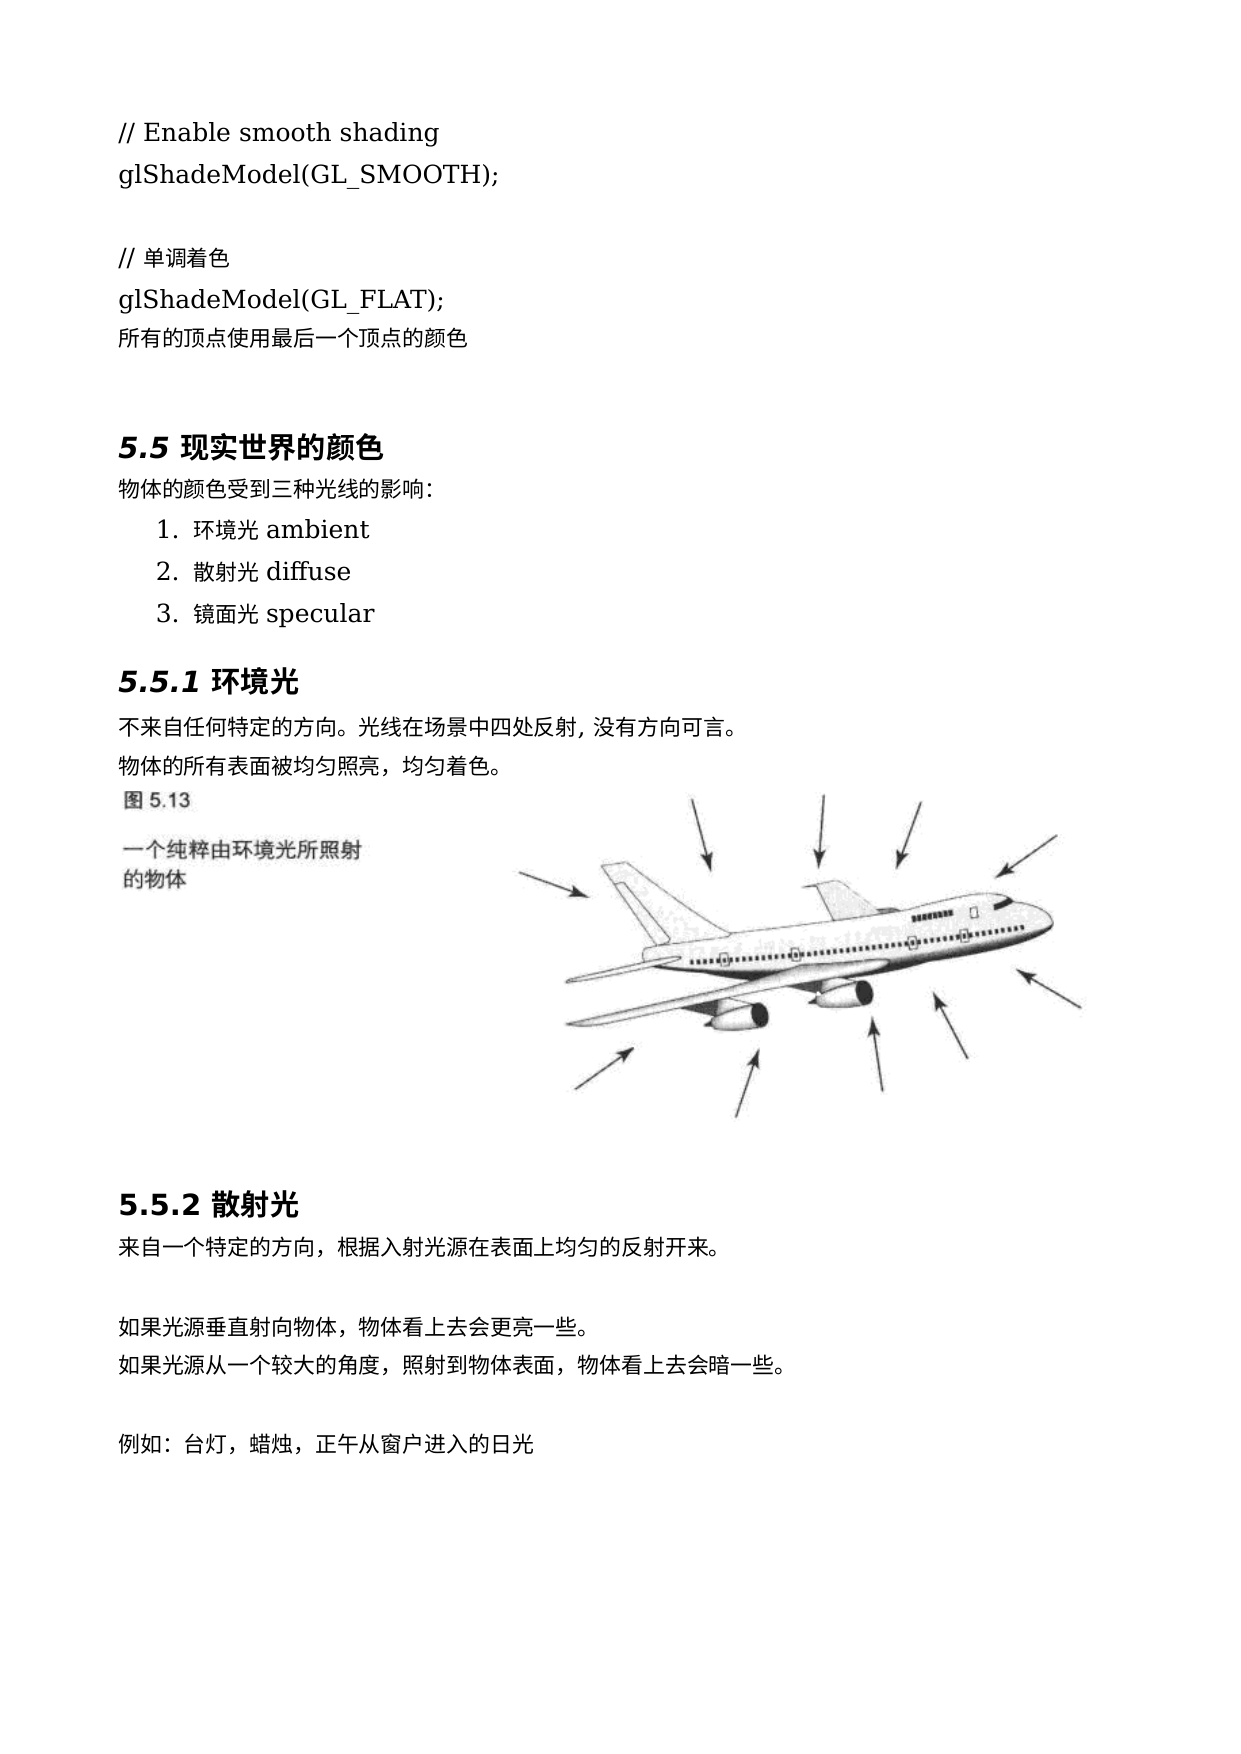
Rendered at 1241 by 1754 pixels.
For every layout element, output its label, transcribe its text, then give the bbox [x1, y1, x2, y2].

subtitle 5.5 现实世界的颜色 [118, 431, 1122, 465]
text glShadeModel(GL_FLAT); [118, 285, 1122, 314]
list 环境光 ambient [156, 516, 1122, 545]
text 来自一个特定的方向，根据入射光源在表面上均匀的反射开来。 [118, 1235, 1122, 1261]
text 所有的顶点使用最后一个顶点的颜色 [118, 326, 1122, 352]
text 如果光源从一个较大的角度，照射到物体表面，物体看上去会暗一些。 [118, 1353, 1122, 1378]
text 物体的颜色受到三种光线的影响： [118, 478, 1122, 503]
text // 单调着色 [118, 243, 1122, 272]
text 不来自任何特定的方向。光线在场景中四处反射, 没有方向可言。 [118, 712, 1122, 741]
text 例如：台灯，蜡烛，正午从窗户进入的日光 [118, 1432, 1122, 1458]
subtitle 5.5.2 散射光 [118, 1188, 1122, 1222]
subtitle 5.5.1 环境光 [118, 666, 1122, 699]
text 如果光源垂直射向物体，物体看上去会更亮一些。 [118, 1315, 1122, 1340]
text 物体的所有表面被均匀照亮，均匀着色。 [118, 754, 1122, 779]
list 散射光 diffuse [156, 557, 1122, 586]
list 镜面光 specular [156, 599, 1122, 628]
text // Enable smooth shading [118, 118, 1122, 147]
text glShadeModel(GL_SMOOTH); [118, 160, 1122, 189]
picture [118, 791, 1123, 1122]
